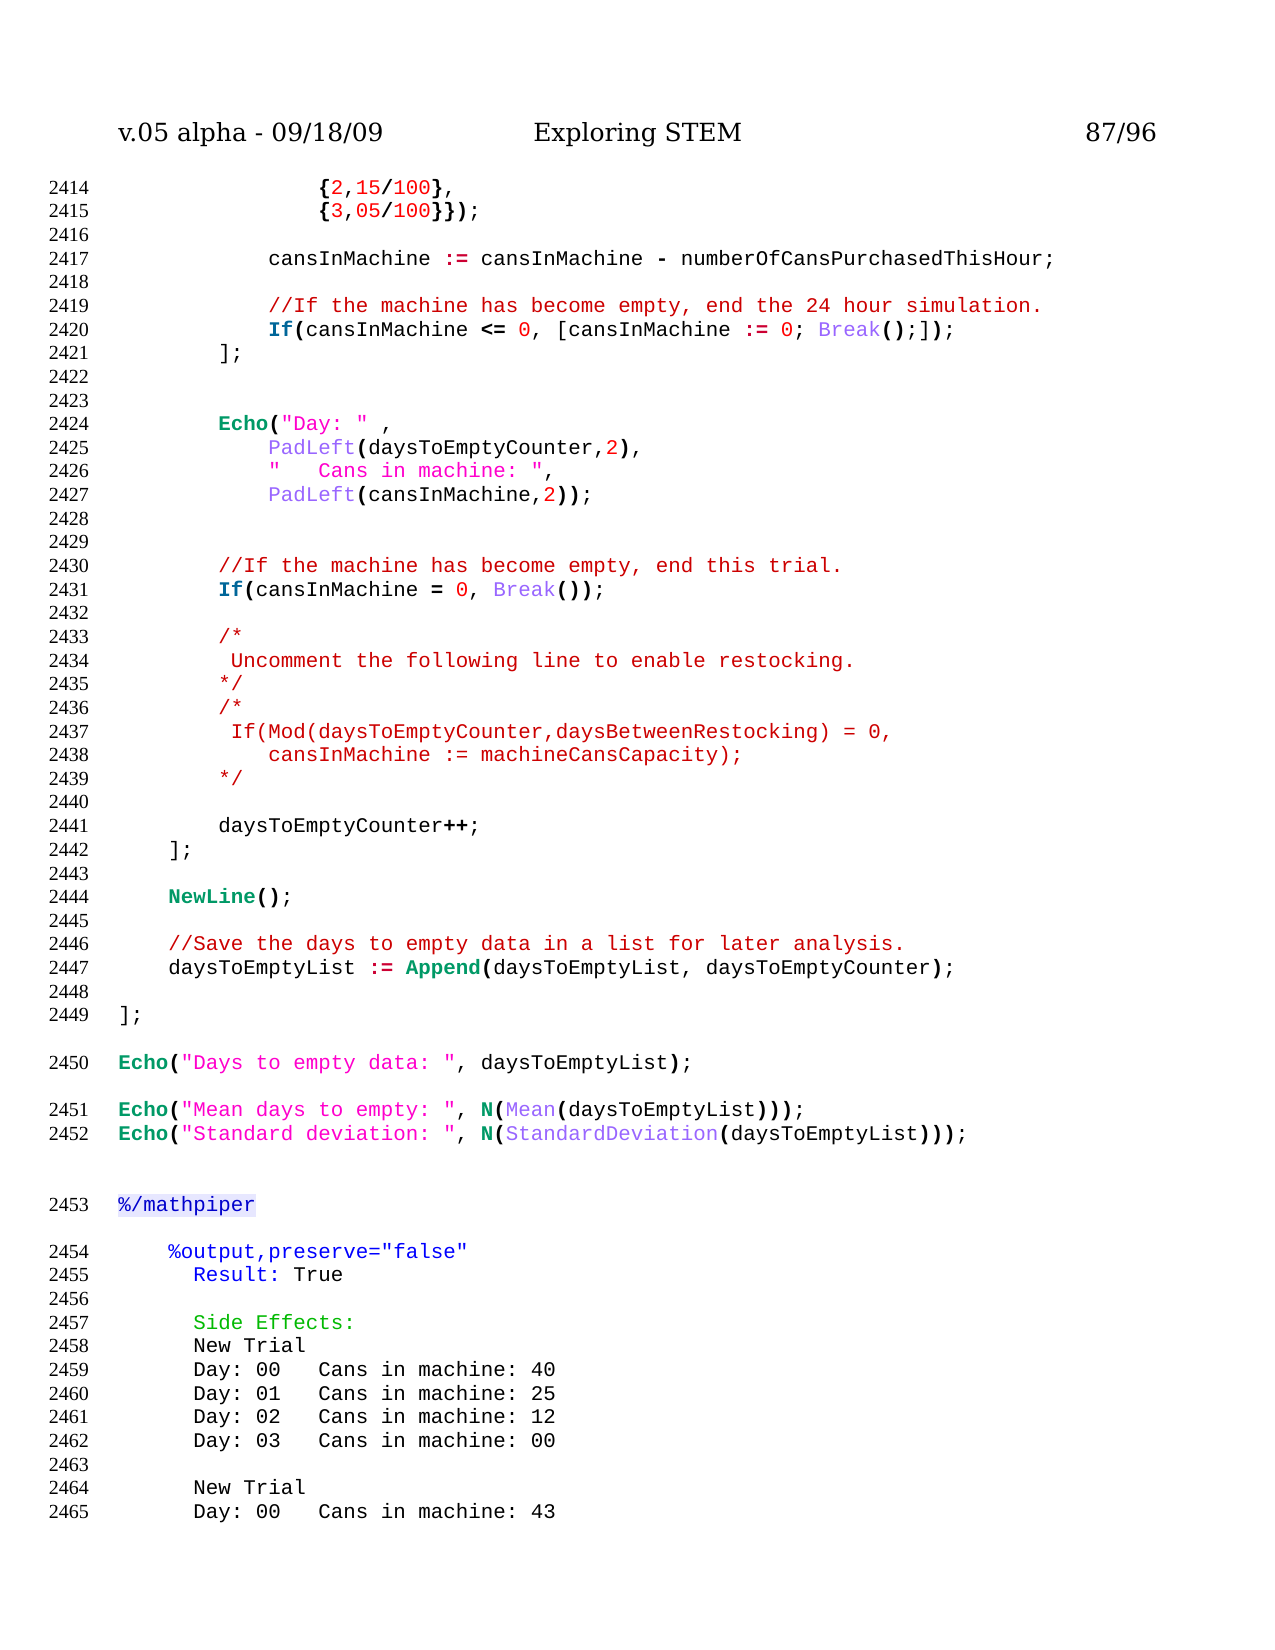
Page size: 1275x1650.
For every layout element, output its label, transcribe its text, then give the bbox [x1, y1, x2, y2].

text */ [118, 768, 1157, 792]
text If(cansInMachine = 0, Break()); [118, 579, 1157, 602]
text %/mathpiper [118, 1193, 1157, 1217]
text {2,15/100}, [118, 177, 1157, 200]
text " Cans in machine: ", [118, 461, 1157, 484]
text {3,05/100}}); [118, 200, 1157, 224]
text New Trial [118, 1335, 1157, 1359]
text NewLine(); [118, 886, 1157, 910]
text Day: 00 Cans in machine: 43 [118, 1501, 1157, 1524]
text Day: 01 Cans in machine: 25 [118, 1383, 1157, 1406]
text %output,preserve="false" [118, 1241, 1157, 1264]
text Uncomment the following line to enable restocking. [118, 650, 1157, 673]
text If(Mod(daysToEmptyCounter,daysBetweenRestocking) = 0, [118, 721, 1157, 744]
text Result: True [118, 1264, 1157, 1288]
text ]; [118, 342, 1157, 366]
text Day: 03 Cans in machine: 00 [118, 1430, 1157, 1454]
text */ [118, 673, 1157, 697]
text ]; [118, 1004, 1157, 1028]
text ]; [118, 839, 1157, 862]
text /* [118, 697, 1157, 721]
text New Trial [118, 1477, 1157, 1501]
text Echo("Days to empty data: ", daysToEmptyList); [118, 1052, 1157, 1075]
text //If the machine has become empty, end the 24 hour simulation. [118, 295, 1157, 319]
text If(cansInMachine <= 0, [cansInMachine := 0; Break();]); [118, 319, 1157, 342]
text //Save the days to empty data in a list for later analysis. [118, 933, 1157, 957]
text Day: 00 Cans in machine: 40 [118, 1359, 1157, 1383]
text daysToEmptyList := Append(daysToEmptyList, daysToEmptyCounter); [118, 957, 1157, 981]
text Echo("Day: " , [118, 413, 1157, 437]
text PadLeft(daysToEmptyCounter,2), [118, 437, 1157, 461]
text Day: 02 Cans in machine: 12 [118, 1406, 1157, 1430]
text cansInMachine := cansInMachine - numberOfCansPurchasedThisHour; [118, 248, 1157, 271]
text Echo("Standard deviation: ", N(StandardDeviation(daysToEmptyList))); [118, 1123, 1157, 1146]
text PadLeft(cansInMachine,2)); [118, 484, 1157, 508]
text cansInMachine := machineCansCapacity); [118, 744, 1157, 768]
text //If the machine has become empty, end this trial. [118, 555, 1157, 579]
text daysToEmptyCounter++; [118, 815, 1157, 839]
text Side Effects: [118, 1312, 1157, 1335]
text Echo("Mean days to empty: ", N(Mean(daysToEmptyList))); [118, 1099, 1157, 1123]
text /* [118, 626, 1157, 650]
